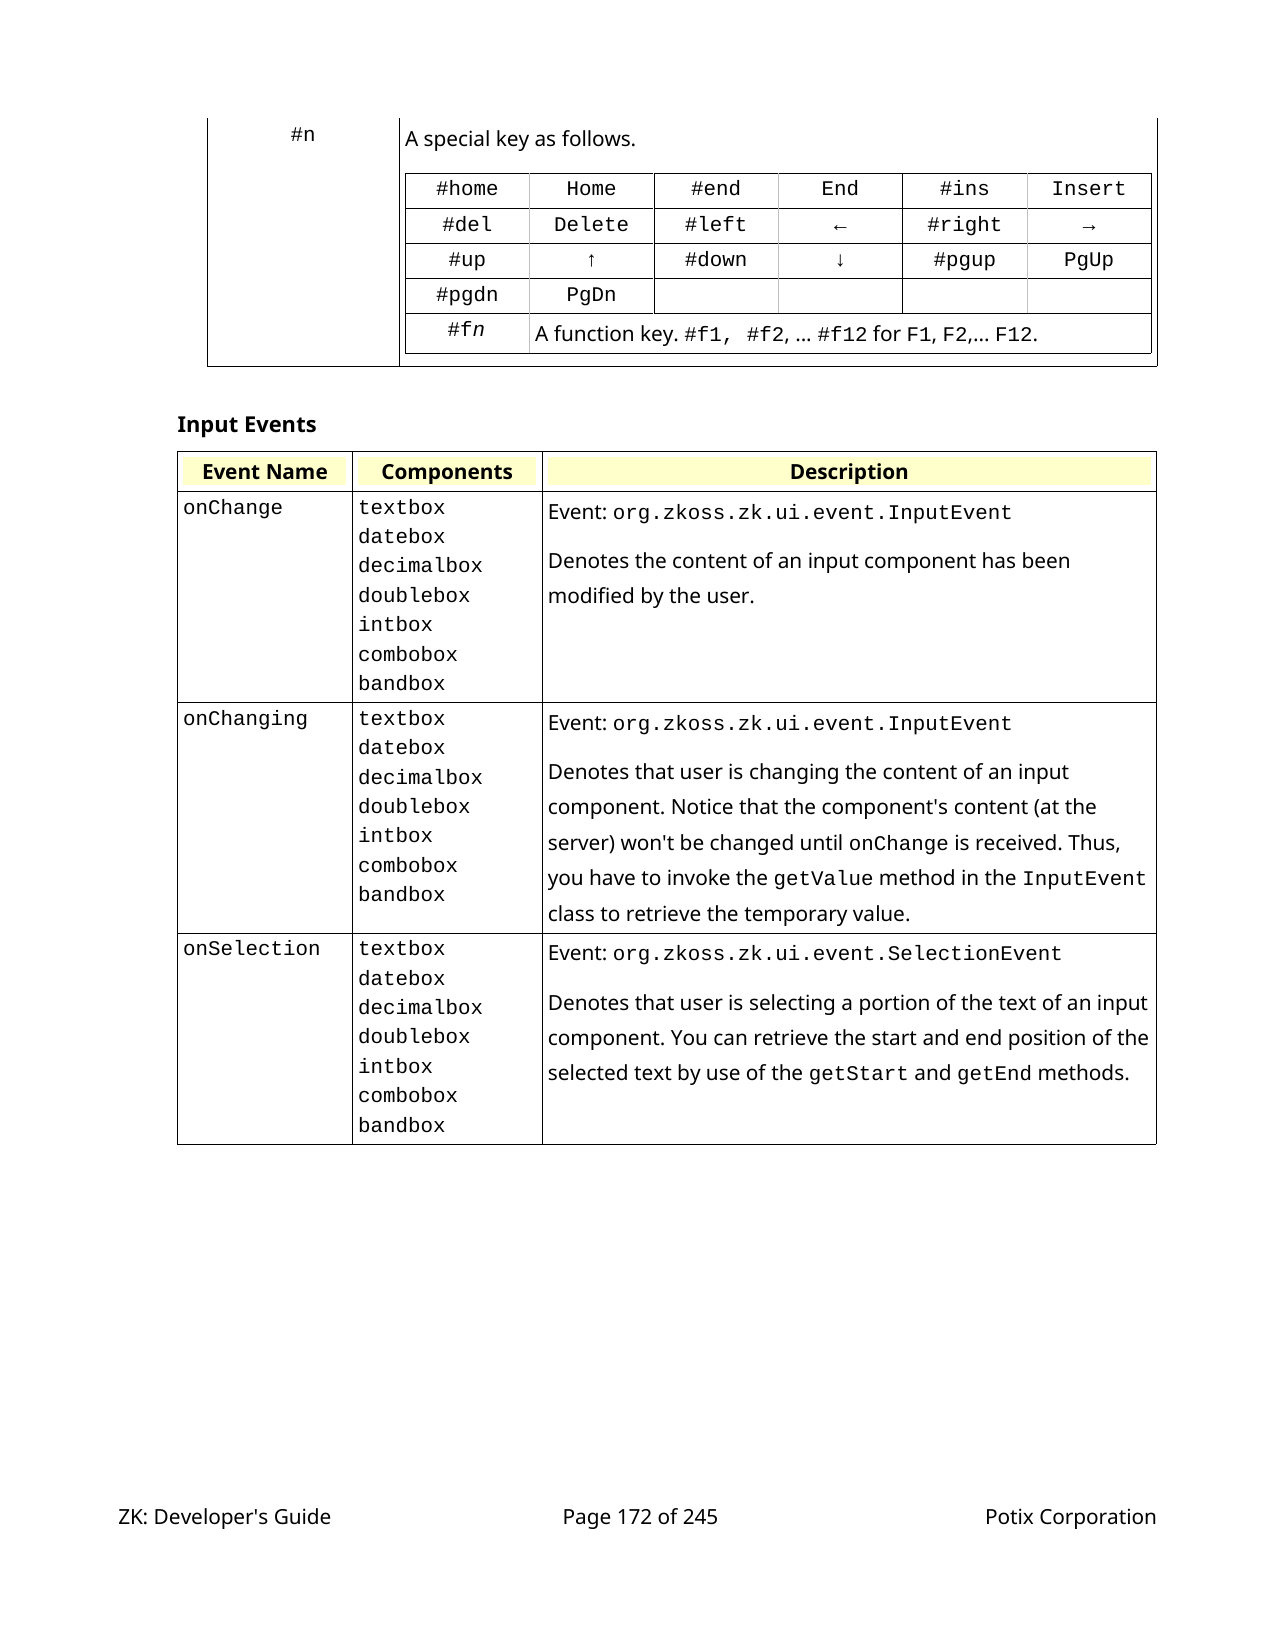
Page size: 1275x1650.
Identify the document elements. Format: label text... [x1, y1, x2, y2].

table_cell ← [779, 209, 902, 243]
table_cell [903, 279, 1027, 313]
table_cell → [1028, 209, 1151, 243]
subtitle Input Events [177, 409, 1157, 439]
table_header Components [353, 452, 542, 491]
table_cell onChange [178, 492, 352, 702]
table_header #home [406, 174, 529, 208]
table_cell ↑ [530, 244, 653, 278]
table_header #end [655, 174, 778, 208]
table_cell Delete [530, 209, 653, 243]
table_cell #del [406, 209, 529, 243]
table_cell A function key. #f1, #f2, ... #f12 for F1, F2,... F12. [530, 314, 1151, 353]
table_header Description [543, 452, 1156, 491]
table_cell ↓ [779, 244, 902, 278]
table_header Insert [1028, 174, 1151, 208]
table_cell [655, 279, 778, 313]
table_cell #right [903, 209, 1027, 243]
table_cell PgDn [530, 279, 653, 313]
table_cell #left [655, 209, 778, 243]
table_cell Event: org.zkoss.zk.ui.event.SelectionEvent Denotes that user is selecting a portion of the text of an input component. You can retrieve the start and end position of the selected text by use of the getStart and getEnd methods. [543, 934, 1156, 1144]
table_cell #pgdn [406, 279, 529, 313]
table_cell Event: org.zkoss.zk.ui.event.InputEvent Denotes that user is changing the content of an input component. Notice that the component's content (at the server) won't be changed until onChange is received. Thus, you have to invoke the getValue method in the InputEvent class to retrieve the temporary value. [543, 703, 1156, 933]
table_cell #pgup [903, 244, 1027, 278]
table_cell textbox datebox decimalbox doublebox intbox combobox bandbox [353, 703, 542, 933]
table_cell textbox datebox decimalbox doublebox intbox combobox bandbox [353, 934, 542, 1144]
table_cell A special key as follows. [400, 118, 1157, 366]
table_cell #up [406, 244, 529, 278]
table_cell #n [208, 118, 399, 366]
table_header Home [530, 174, 653, 208]
table_cell #down [655, 244, 778, 278]
table_cell onChanging [178, 703, 352, 933]
table_cell textbox datebox decimalbox doublebox intbox combobox bandbox [353, 492, 542, 702]
table_header Event Name [178, 452, 352, 491]
table_header End [779, 174, 902, 208]
table_cell #fn [406, 314, 529, 353]
table_header #ins [903, 174, 1027, 208]
table_cell Event: org.zkoss.zk.ui.event.InputEvent Denotes the content of an input component has been modified by the user. [543, 492, 1156, 702]
table_cell onSelection [178, 934, 352, 1144]
table_cell [1028, 279, 1151, 313]
table_cell PgUp [1028, 244, 1151, 278]
table_cell [779, 279, 902, 313]
